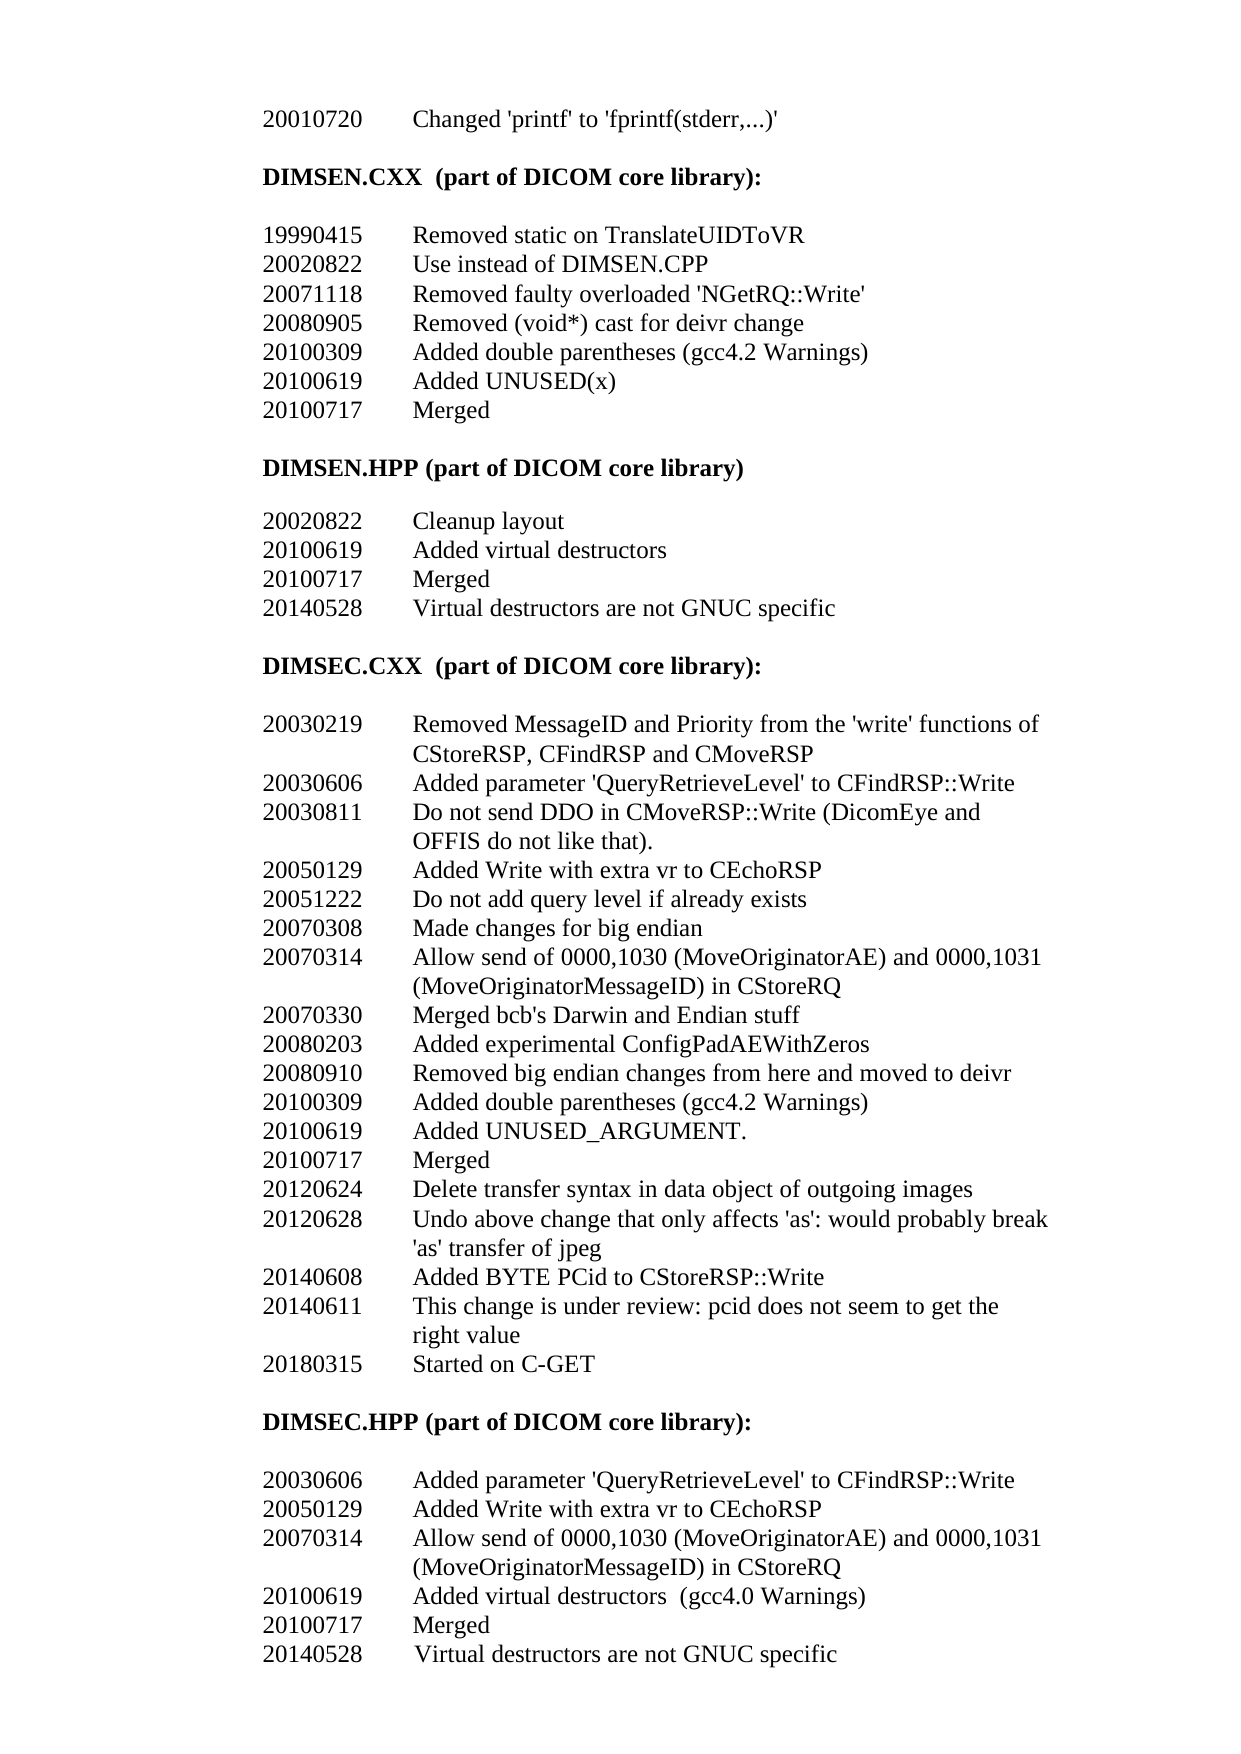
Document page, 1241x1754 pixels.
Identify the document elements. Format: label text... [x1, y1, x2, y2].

text 20070330 Merged bcb's Darwin and Endian stuff [187, 1000, 1053, 1029]
text 19990415 Removed static on TranslateUIDToVR [187, 220, 1053, 249]
text 20050129 Added Write with extra vr to CEchoRSP [187, 855, 1053, 884]
text 20100717 Merged [187, 1610, 1053, 1639]
text 20140608 Added BYTE PCid to CStoreRSP::Write [187, 1262, 1053, 1291]
subtitle 20140528 Virtual destructors are not GNUC specific [262, 593, 1053, 622]
text DIMSEC.CXX (part of DICOM core library): [187, 651, 1053, 680]
text 20080910 Removed big endian changes from here and moved to deivr [187, 1058, 1053, 1087]
text 20070314 Allow send of 0000,1030 (MoveOriginatorAE) and 0000,1031 (MoveOriginatorMessageID) in CStoreRQ [187, 1523, 1053, 1581]
text 20030606 Added parameter 'QueryRetrieveLevel' to CFindRSP::Write [187, 1465, 1053, 1494]
text 20120628 Undo above change that only affects 'as': would probably break 'as' transfer of jpeg [187, 1203, 1053, 1262]
text 20030811 Do not send DDO in CMoveRSP::Write (DicomEye and OFFIS do not like that). [187, 797, 1053, 855]
text 20070308 Made changes for big endian [187, 913, 1053, 942]
text 20080905 Removed (void*) cast for deivr change [187, 307, 1053, 337]
subtitle 20020822 Cleanup layout [187, 506, 1053, 535]
text 20100309 Added double parentheses (gcc4.2 Warnings) [187, 1087, 1053, 1116]
text DIMSEN.HPP (part of DICOM core library) [187, 453, 1053, 482]
text DIMSEN.CXX (part of DICOM core library): [187, 162, 1053, 191]
text 20030606 Added parameter 'QueryRetrieveLevel' to CFindRSP::Write [187, 767, 1053, 797]
text 20180315 Started on C-GET [187, 1349, 1053, 1378]
text 20100717 Merged [187, 395, 1053, 424]
text 20100717 Merged [187, 1145, 1053, 1174]
text 20100619 Added UNUSED_ARGUMENT. [187, 1116, 1053, 1145]
subtitle 20100717 Merged [187, 564, 1053, 593]
text 20071118 Removed faulty overloaded 'NGetRQ::Write' [187, 278, 1053, 307]
text 20080203 Added experimental ConfigPadAEWithZeros [187, 1029, 1053, 1058]
text 20020822 Use instead of DIMSEN.CPP [187, 249, 1053, 278]
text 20140528 Virtual destructors are not GNUC specific [187, 1639, 1053, 1668]
text 20070314 Allow send of 0000,1030 (MoveOriginatorAE) and 0000,1031 (MoveOriginatorMessageID) in CStoreRQ [187, 942, 1053, 1000]
text 20100309 Added double parentheses (gcc4.2 Warnings) [187, 337, 1053, 366]
text 20030219 Removed MessageID and Priority from the 'write' functions of CStoreRSP, CFindRSP and CMoveRSP [187, 709, 1053, 767]
text 20010720 Changed 'printf' to 'fprintf(stderr,...)' [187, 104, 1053, 133]
text 20051222 Do not add query level if already exists [187, 884, 1053, 913]
subtitle 20100619 Added virtual destructors [262, 535, 1053, 564]
text 20100619 Added virtual destructors (gcc4.0 Warnings) [187, 1581, 1053, 1610]
text 20140611 This change is under review: pcid does not seem to get the right value [187, 1291, 1053, 1349]
text 20050129 Added Write with extra vr to CEchoRSP [187, 1494, 1053, 1523]
text DIMSEC.HPP (part of DICOM core library): [187, 1407, 1053, 1436]
text 20100619 Added UNUSED(x) [187, 366, 1053, 395]
text 20120624 Delete transfer syntax in data object of outgoing images [187, 1174, 1053, 1203]
